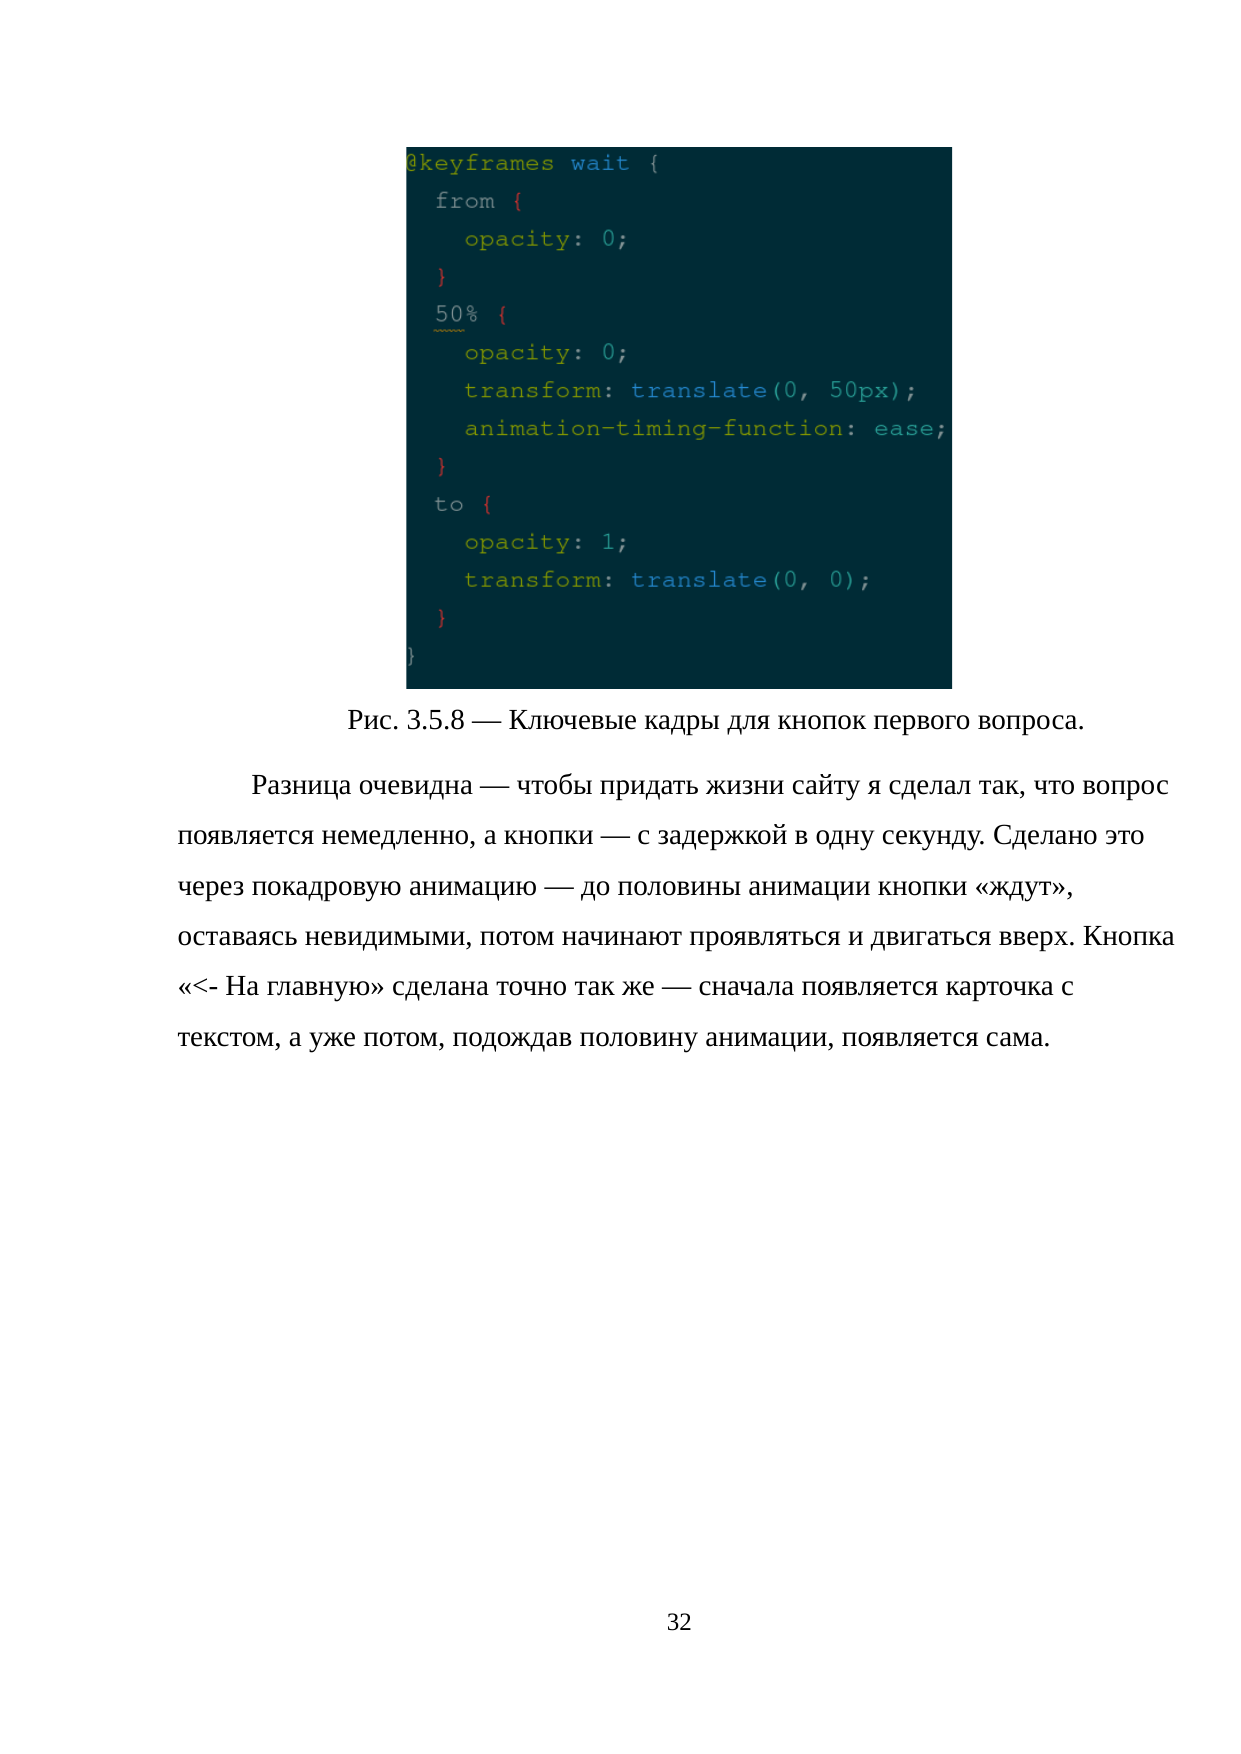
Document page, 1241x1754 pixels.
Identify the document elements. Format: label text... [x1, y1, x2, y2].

picture [512, 349, 523, 359]
picture [876, 387, 887, 397]
picture [485, 496, 489, 506]
picture [496, 577, 508, 586]
picture [587, 425, 600, 435]
picture [572, 425, 584, 435]
picture [436, 160, 447, 168]
picture [860, 387, 872, 401]
picture [542, 535, 552, 548]
picture [481, 425, 493, 435]
picture [695, 425, 705, 439]
picture [739, 425, 751, 435]
picture [775, 574, 779, 589]
picture [438, 306, 444, 313]
picture [573, 577, 600, 586]
picture [480, 349, 493, 364]
picture [558, 577, 569, 586]
picture [907, 425, 917, 430]
picture [453, 198, 459, 207]
picture [496, 349, 508, 359]
picture [440, 270, 444, 286]
picture [512, 387, 523, 397]
picture [830, 425, 842, 435]
picture [510, 425, 525, 435]
picture [466, 425, 478, 435]
picture [527, 425, 539, 435]
picture [647, 425, 661, 435]
picture [480, 198, 493, 207]
picture [634, 425, 644, 435]
picture [907, 430, 917, 435]
picture [652, 155, 656, 173]
picture [848, 383, 856, 397]
picture [784, 422, 795, 435]
picture [466, 539, 478, 548]
picture [510, 160, 538, 169]
picture [496, 160, 507, 169]
picture [406, 154, 416, 171]
picture [833, 571, 841, 582]
picture [466, 236, 478, 245]
picture [754, 425, 766, 435]
picture [815, 425, 827, 435]
picture [678, 425, 690, 435]
picture [528, 539, 537, 548]
picture [725, 420, 736, 435]
picture [528, 236, 537, 245]
picture [607, 344, 613, 355]
picture [542, 160, 553, 169]
picture [438, 194, 445, 207]
picture [482, 577, 493, 586]
picture [893, 384, 897, 400]
picture [573, 387, 600, 397]
picture [455, 306, 462, 319]
picture [497, 425, 508, 435]
picture [542, 232, 552, 245]
picture [483, 160, 493, 169]
picture [466, 573, 476, 586]
picture [875, 425, 887, 435]
picture [541, 422, 553, 435]
picture [847, 382, 853, 394]
picture [664, 425, 674, 435]
picture [921, 425, 933, 433]
picture [558, 425, 568, 435]
picture [557, 387, 569, 397]
picture [770, 425, 781, 435]
picture [604, 231, 613, 245]
picture [543, 382, 554, 397]
text Рис. 3.5.8 — Ключевые кадры для кнопок первого вопроса. [177, 702, 1181, 736]
picture [557, 349, 568, 364]
picture [482, 387, 493, 397]
picture [543, 571, 554, 586]
text Разница очевидна — чтобы придать жизни сайту я сделал так, что вопрос появляется немедленно, а кнопки — с задержкой в одну секунду. Сделано это через покадровую анимацию — до половины анимации кнопки «ждут», оставаясь невидимыми, потом начинают проявляться и двигаться вверх. Кнопка «<- На главную» сделана точно так же — сначала появляется карточка с текстом, а уже потом, подождав половину анимации, появляется сама. [177, 767, 1181, 1052]
picture [787, 571, 795, 586]
picture [467, 306, 476, 321]
picture [420, 154, 432, 169]
picture [512, 236, 523, 245]
picture [440, 611, 444, 627]
picture [512, 577, 523, 586]
picture [439, 312, 447, 321]
picture [527, 387, 538, 397]
picture [436, 498, 446, 510]
picture [527, 577, 538, 586]
picture [496, 539, 507, 548]
picture [891, 425, 902, 435]
picture [557, 236, 569, 250]
picture [451, 160, 462, 174]
picture [542, 346, 552, 359]
picture [500, 307, 504, 324]
picture [496, 387, 508, 397]
picture [557, 539, 569, 553]
picture [832, 382, 840, 389]
picture [605, 534, 611, 548]
picture [528, 349, 537, 359]
picture [465, 384, 477, 397]
picture [466, 349, 478, 359]
picture [439, 459, 444, 476]
picture [801, 425, 811, 435]
picture [775, 383, 779, 400]
picture [480, 539, 493, 553]
picture [512, 539, 523, 548]
picture [617, 422, 626, 432]
picture [496, 236, 508, 245]
picture [468, 154, 478, 169]
picture [516, 195, 520, 211]
picture [787, 382, 795, 396]
picture [480, 236, 493, 250]
